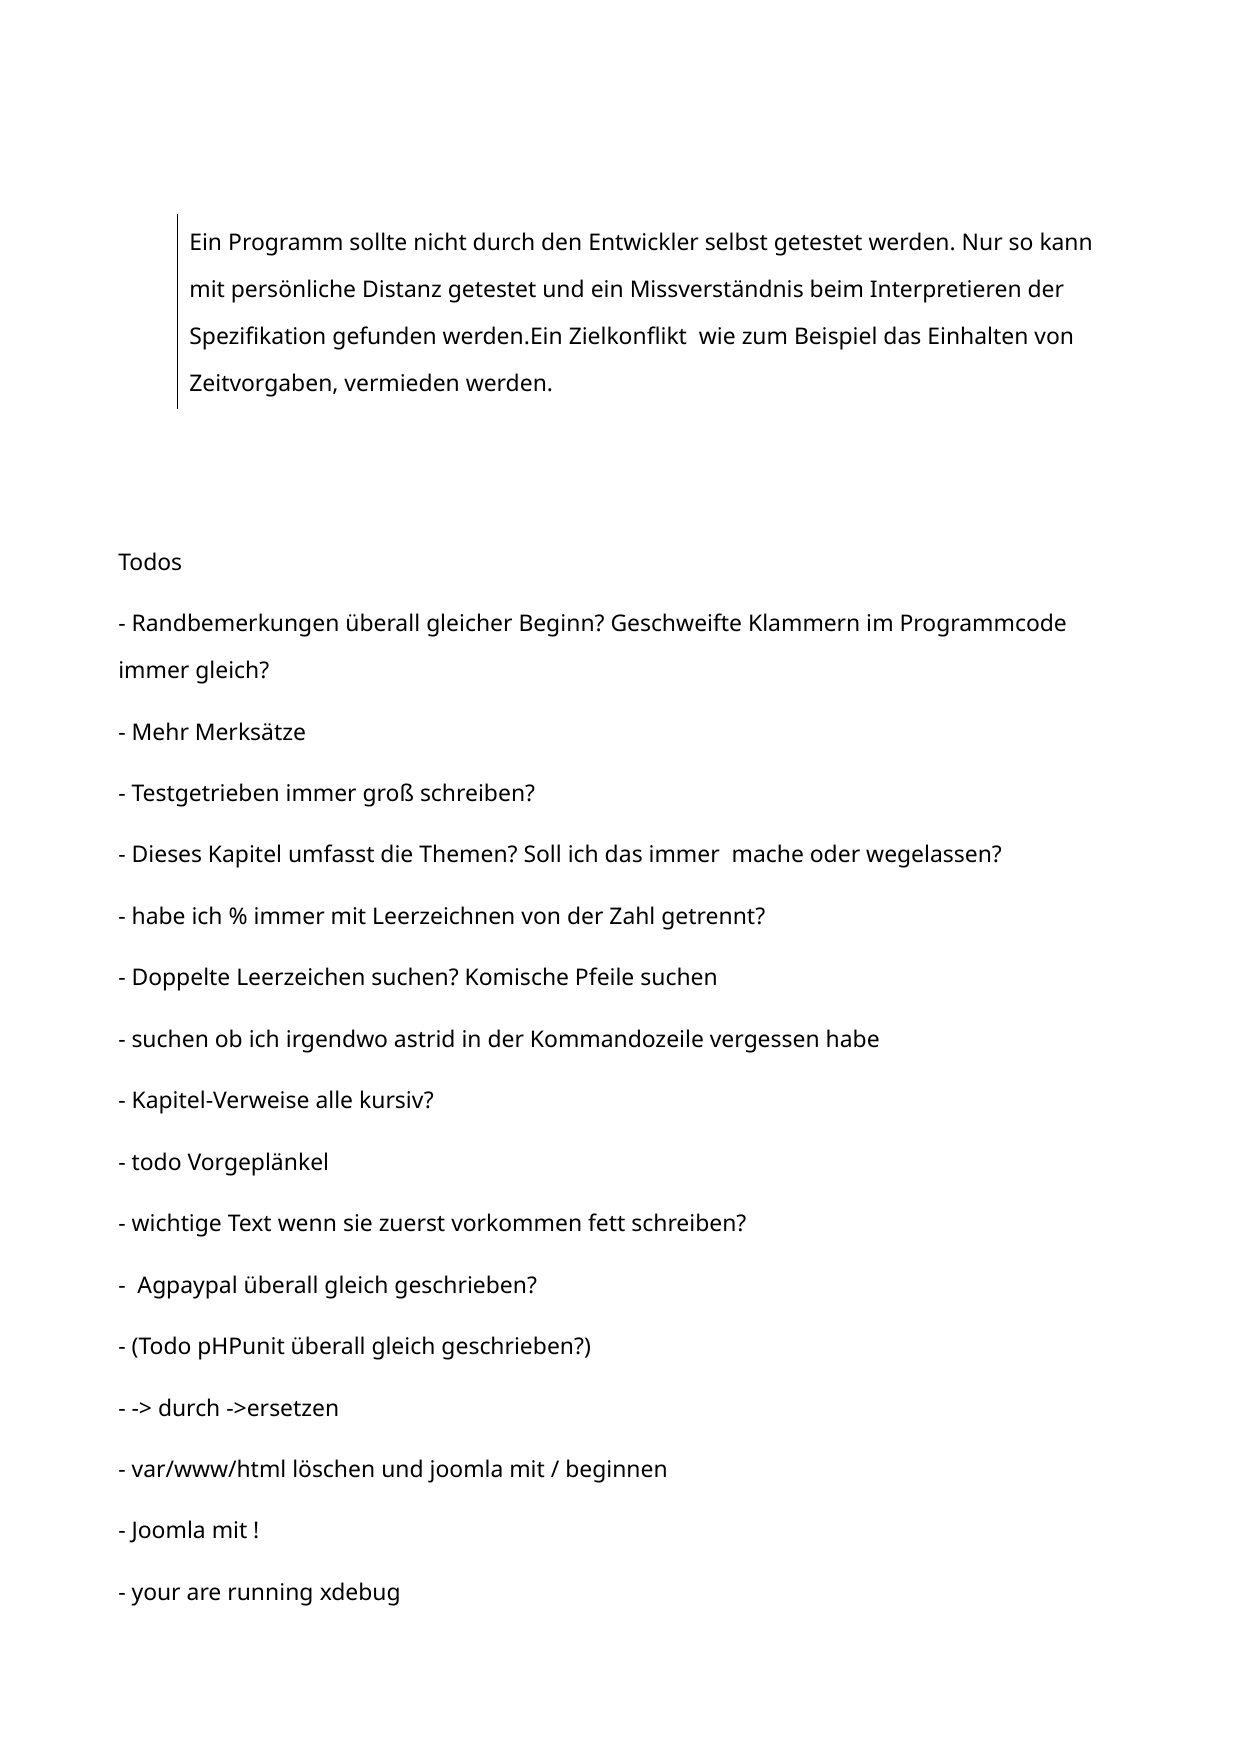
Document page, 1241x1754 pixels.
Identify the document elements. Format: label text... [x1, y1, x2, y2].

text Todos [118, 546, 1122, 577]
text - Doppelte Leerzeichen suchen? Komische Pfeile suchen [118, 961, 1122, 992]
text - Joomla mit ! [118, 1514, 1122, 1546]
text - Mehr Merksätze [118, 715, 1122, 747]
text - (Todo pHPunit überall gleich geschrieben?) [118, 1330, 1122, 1361]
text - Agpaypal überall gleich geschrieben? [118, 1268, 1122, 1300]
text - Randbemerkungen überall gleicher Beginn? Geschweifte Klammern im Programmcode immer gleich? [118, 607, 1122, 685]
text - Kapitel-Verweise alle kursiv? [118, 1084, 1122, 1115]
text - -> durch ->ersetzen [118, 1391, 1122, 1423]
text - habe ich % immer mit Leerzeichnen von der Zahl getrennt? [118, 900, 1122, 931]
text - wichtige Text wenn sie zuerst vorkommen fett schreiben? [118, 1207, 1122, 1238]
text - var/www/html löschen und joomla mit / beginnen [118, 1453, 1122, 1484]
text - suchen ob ich irgendwo astrid in der Kommandozeile vergessen habe [118, 1023, 1122, 1054]
text - your are running xdebug [118, 1576, 1122, 1607]
text - Dieses Kapitel umfasst die Themen? Soll ich das immer mache oder wegelassen? [118, 838, 1122, 869]
text Ein Programm sollte nicht durch den Entwickler selbst getestet werden. Nur so kann mit persönliche Distanz getestet und ein Missverständnis beim Interpretieren der Spezifikation gefunden werden.Ein Zielkonflikt wie zum Beispiel das Einhalten von Zeitvorgaben, vermieden werden. [178, 214, 1122, 409]
text - todo Vorgeplänkel [118, 1146, 1122, 1177]
text - Testgetrieben immer groß schreiben? [118, 777, 1122, 808]
